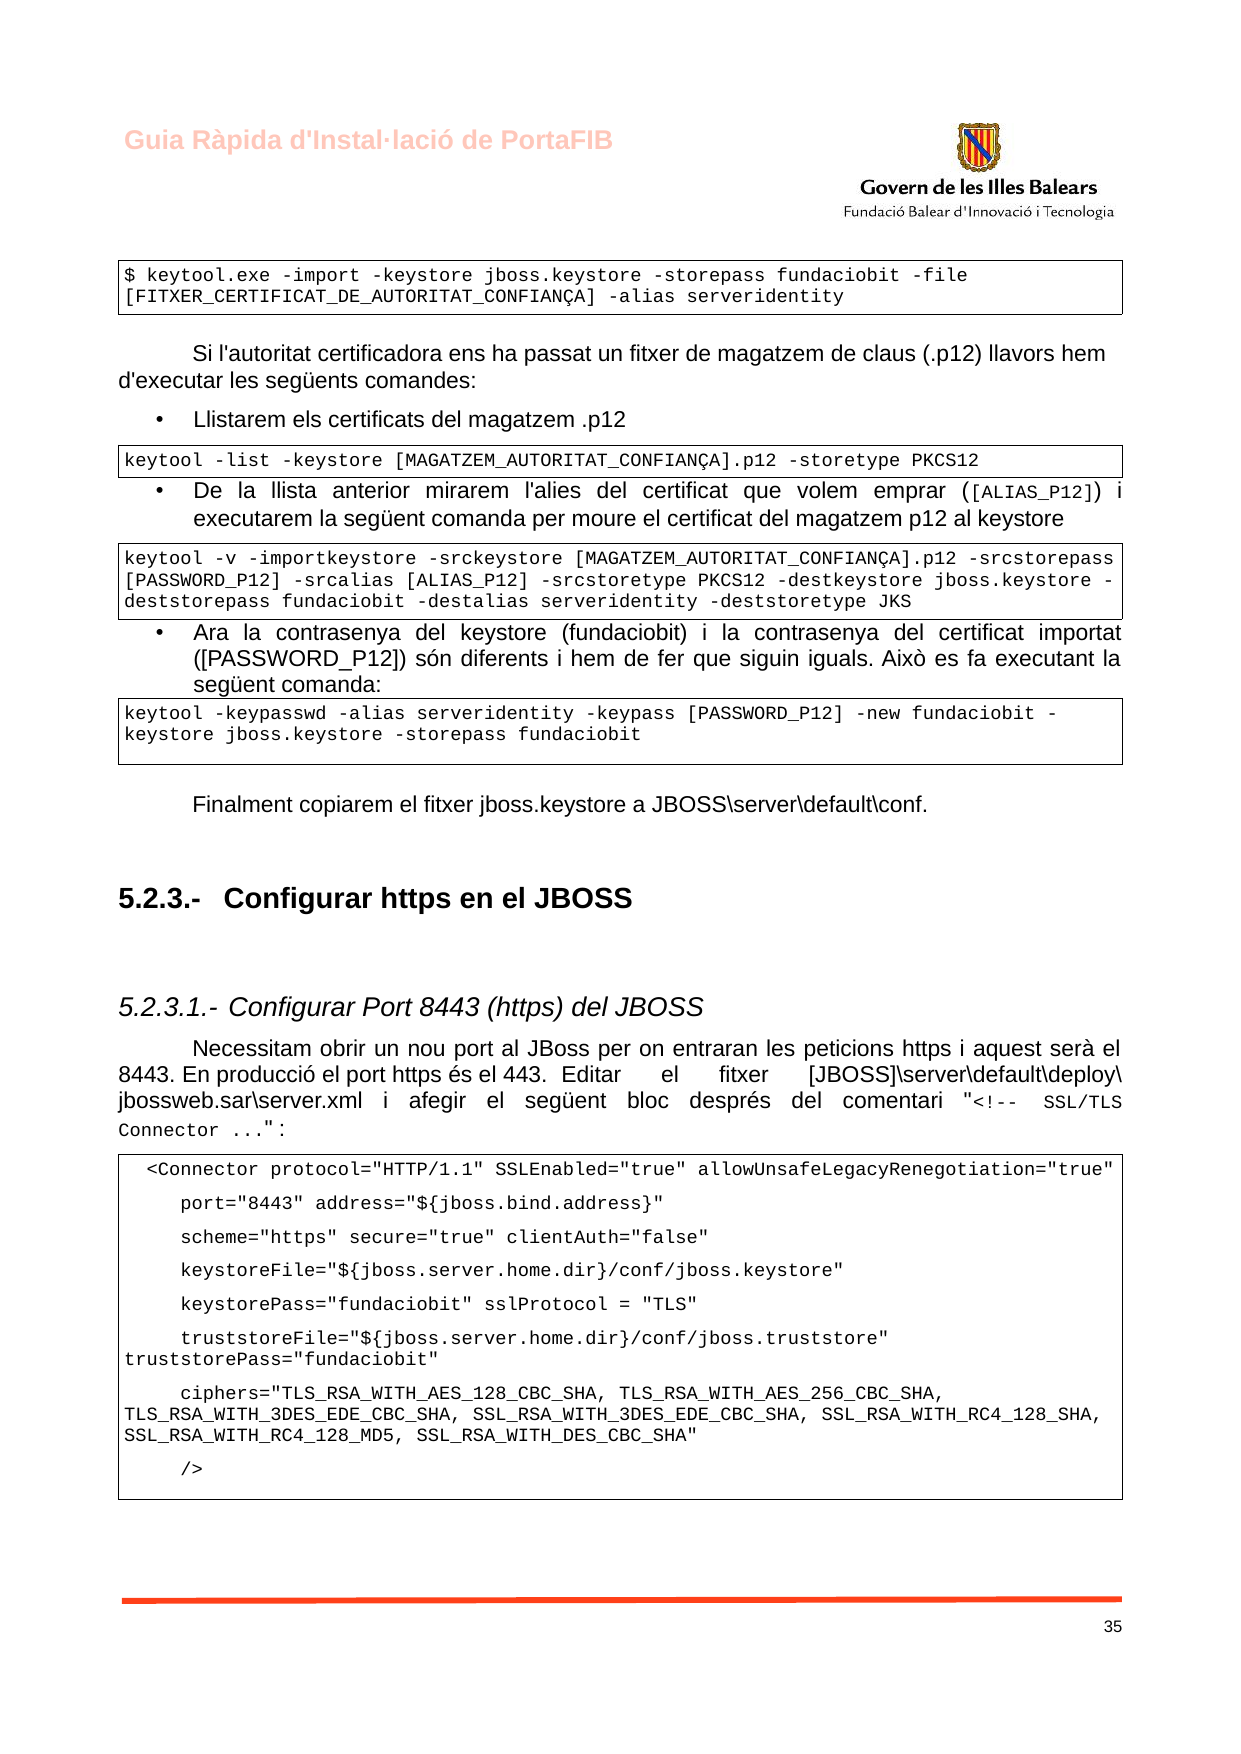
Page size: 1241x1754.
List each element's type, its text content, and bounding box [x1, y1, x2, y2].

table_header $ keytool.exe -import -keystore jboss.keystore -storepass fundaciobit -file [FITXER_CERTIFICAT_DE_AUTORITAT_CONFIANÇA] -alias serveridentity [119, 261, 1122, 314]
text Necessitam obrir un nou port al JBoss per on entraran les peticions https i aquest serà el 8443. En producció el port https és el 443. Editar el fitxer [JBOSS]\server\default\deploy\jbossweb.sar\server.xml i afegir el següent bloc després del comentari "<!-- SSL/TLS Connector ..." : [118, 1035, 1122, 1142]
text Finalment copiarem el fitxer jboss.keystore a JBOSS\server\default\conf. [118, 791, 1122, 817]
table_header keytool -list -keystore [MAGATZEM_AUTORITAT_CONFIANÇA].p12 -storetype PKCS12 [119, 446, 1122, 477]
list Llistarem els certificats del magatzem .p12 [156, 406, 1122, 432]
text Si l'autoritat certificadora ens ha passat un fitxer de magatzem de claus (.p12) llavors hem d'executar les següents comandes: [118, 340, 1122, 393]
table_header keytool -keypasswd -alias serveridentity -keypass [PASSWORD_P12] -new fundaciobit -keystore jboss.keystore -storepass fundaciobit [119, 699, 1122, 764]
list De la llista anterior mirarem l'alies del certificat que volem emprar ([ALIAS_P12]) i executarem la següent comanda per moure el certificat del magatzem p12 al keystore [156, 478, 1122, 531]
subtitle Configurar Port 8443 (https) del JBOSS [118, 991, 1122, 1022]
subtitle Configurar https en el JBOSS [118, 881, 1122, 914]
table_header keytool -v -importkeystore -srckeystore [MAGATZEM_AUTORITAT_CONFIANÇA].p12 -srcstorepass [PASSWORD_P12] -srcalias [ALIAS_P12] -srcstoretype PKCS12 -destkeystore jboss.keystore -deststorepass fundaciobit -destalias serveridentity -deststoretype JKS [119, 544, 1122, 619]
table_header <Connector protocol="HTTP/1.1" SSLEnabled="true" allowUnsafeLegacyRenegotiation="true" port="8443" address="${jboss.bind.address}" scheme="https" secure="true" clientAuth="false" keystoreFile="${jboss.server.home.dir}/conf/jboss.keystore" keystorePass="fundaciobit" sslProtocol = "TLS" truststoreFile="${jboss.server.home.dir}/conf/jboss.truststore" truststorePass="fundaciobit" ciphers="TLS_RSA_WITH_AES_128_CBC_SHA, TLS_RSA_WITH_AES_256_CBC_SHA, TLS_RSA_WITH_3DES_EDE_CBC_SHA, SSL_RSA_WITH_3DES_EDE_CBC_SHA, SSL_RSA_WITH_RC4_128_SHA, SSL_RSA_WITH_RC4_128_MD5, SSL_RSA_WITH_DES_CBC_SHA" /> [119, 1155, 1122, 1499]
list Ara la contrasenya del keystore (fundaciobit) i la contrasenya del certificat importat ([PASSWORD_P12]) són diferents i hem de fer que siguin iguals. Això es fa executant la següent comanda: [156, 620, 1122, 698]
picture [840, 123, 1117, 220]
